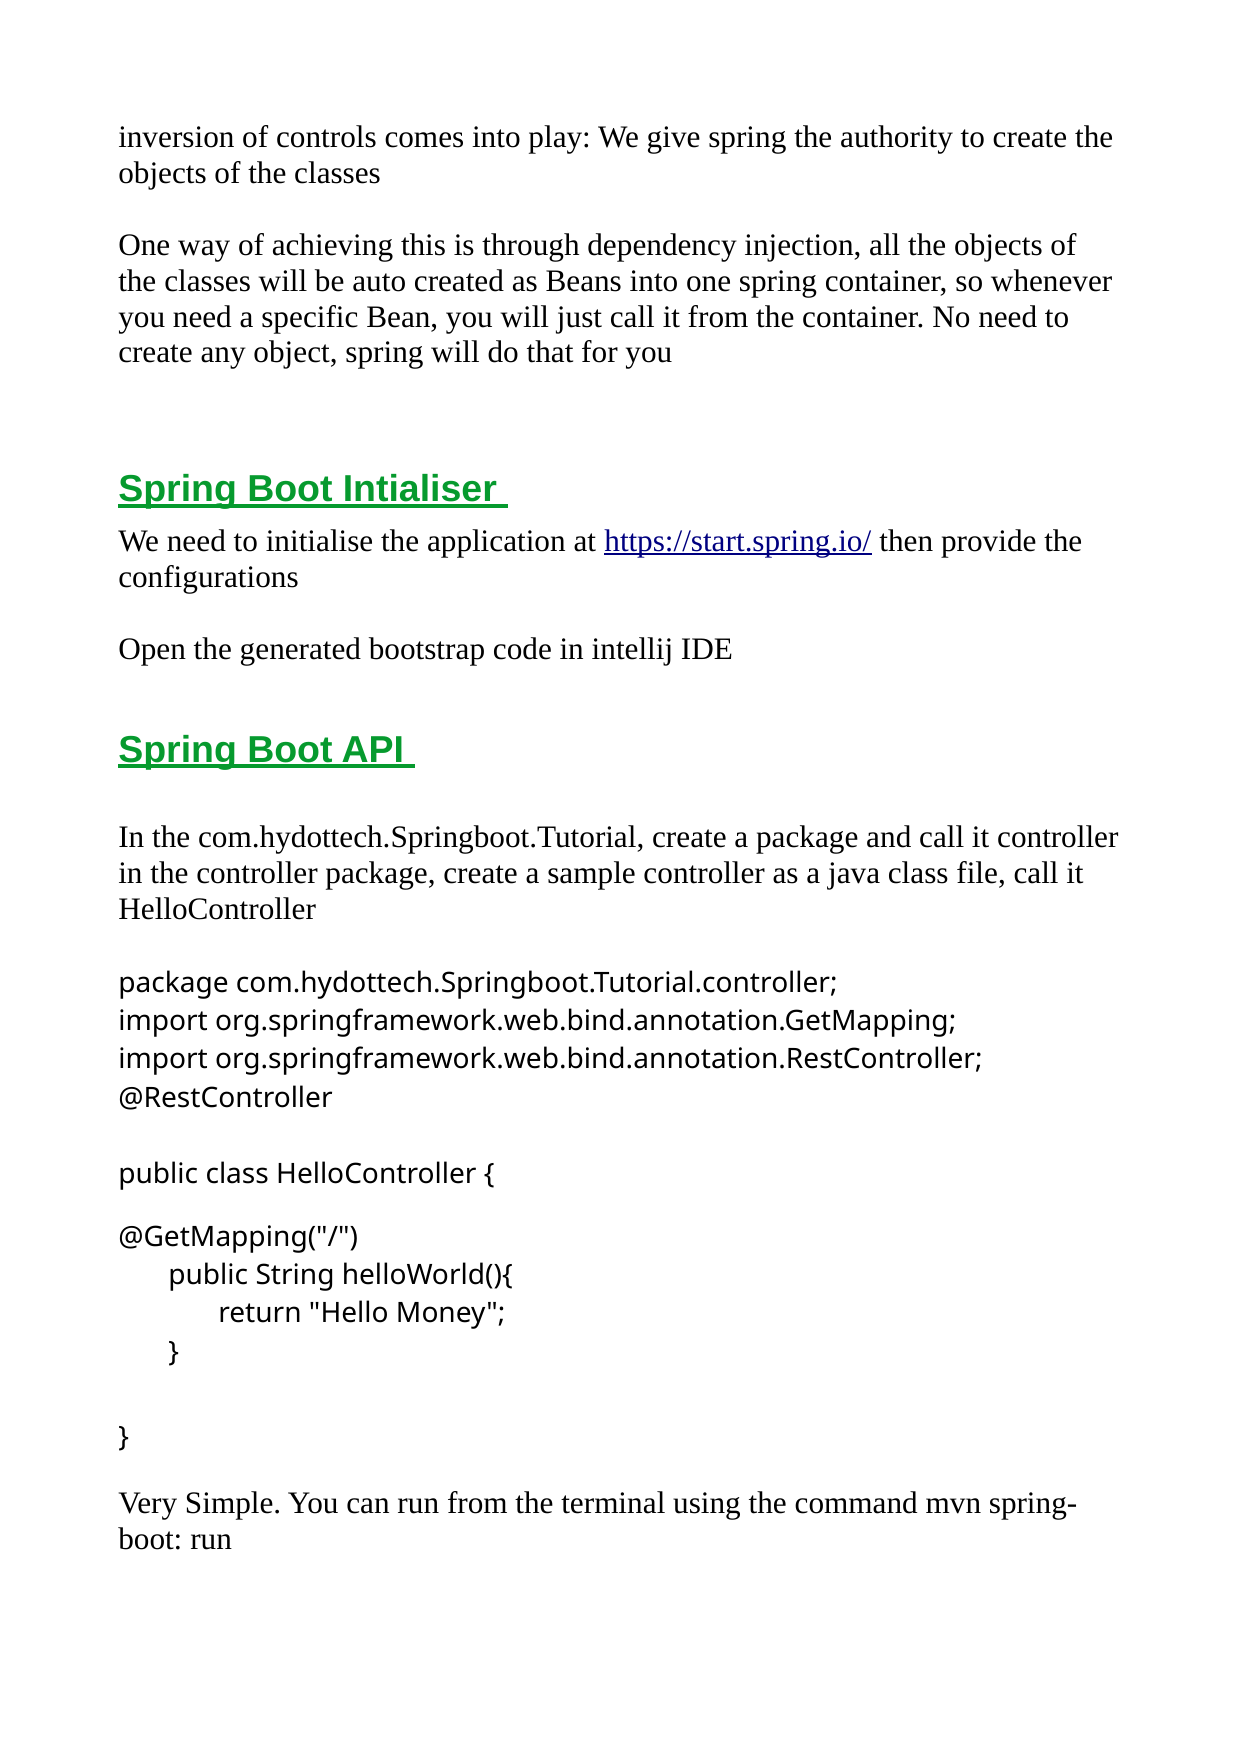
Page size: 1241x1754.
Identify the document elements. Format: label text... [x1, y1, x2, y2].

text import org.springframework.web.bind.annotation.RestController; [118, 1039, 1122, 1077]
text public class HelloController { [118, 1154, 1122, 1192]
text In the com.hydottech.Springboot.Tutorial, create a package and call it controller [118, 818, 1122, 854]
text } [118, 1416, 1122, 1455]
text Open the generated bootstrap code in intellij IDE [118, 630, 1122, 666]
subtitle Spring Boot API [118, 727, 1122, 770]
text import org.springframework.web.bind.annotation.GetMapping; [118, 1001, 1122, 1039]
text in the controller package, create a sample controller as a java class file, call it [118, 854, 1122, 890]
text inversion of controls comes into play: We give spring the authority to create the objects of the classes [118, 118, 1122, 190]
text } [118, 1331, 1122, 1369]
text return "Hello Money"; [118, 1292, 1122, 1331]
text package com.hydottech.Springboot.Tutorial.controller; [118, 962, 1122, 1001]
subtitle Spring Boot Intialiser [118, 467, 1122, 510]
text @GetMapping("/") [118, 1216, 1122, 1254]
text Very Simple. You can run from the terminal using the command mvn spring-boot: run [118, 1484, 1122, 1556]
text We need to initialise the application at https://start.spring.io/ then provide the configurations [118, 522, 1122, 594]
text public String helloWorld(){ [118, 1254, 1122, 1292]
text One way of achieving this is through dependency injection, all the objects of the classes will be auto created as Beans into one spring container, so whenever you need a specific Bean, you will just call it from the container. No need to create any object, spring will do that for you [118, 226, 1122, 370]
text @RestController [118, 1077, 1122, 1116]
text HelloController [118, 890, 1122, 926]
